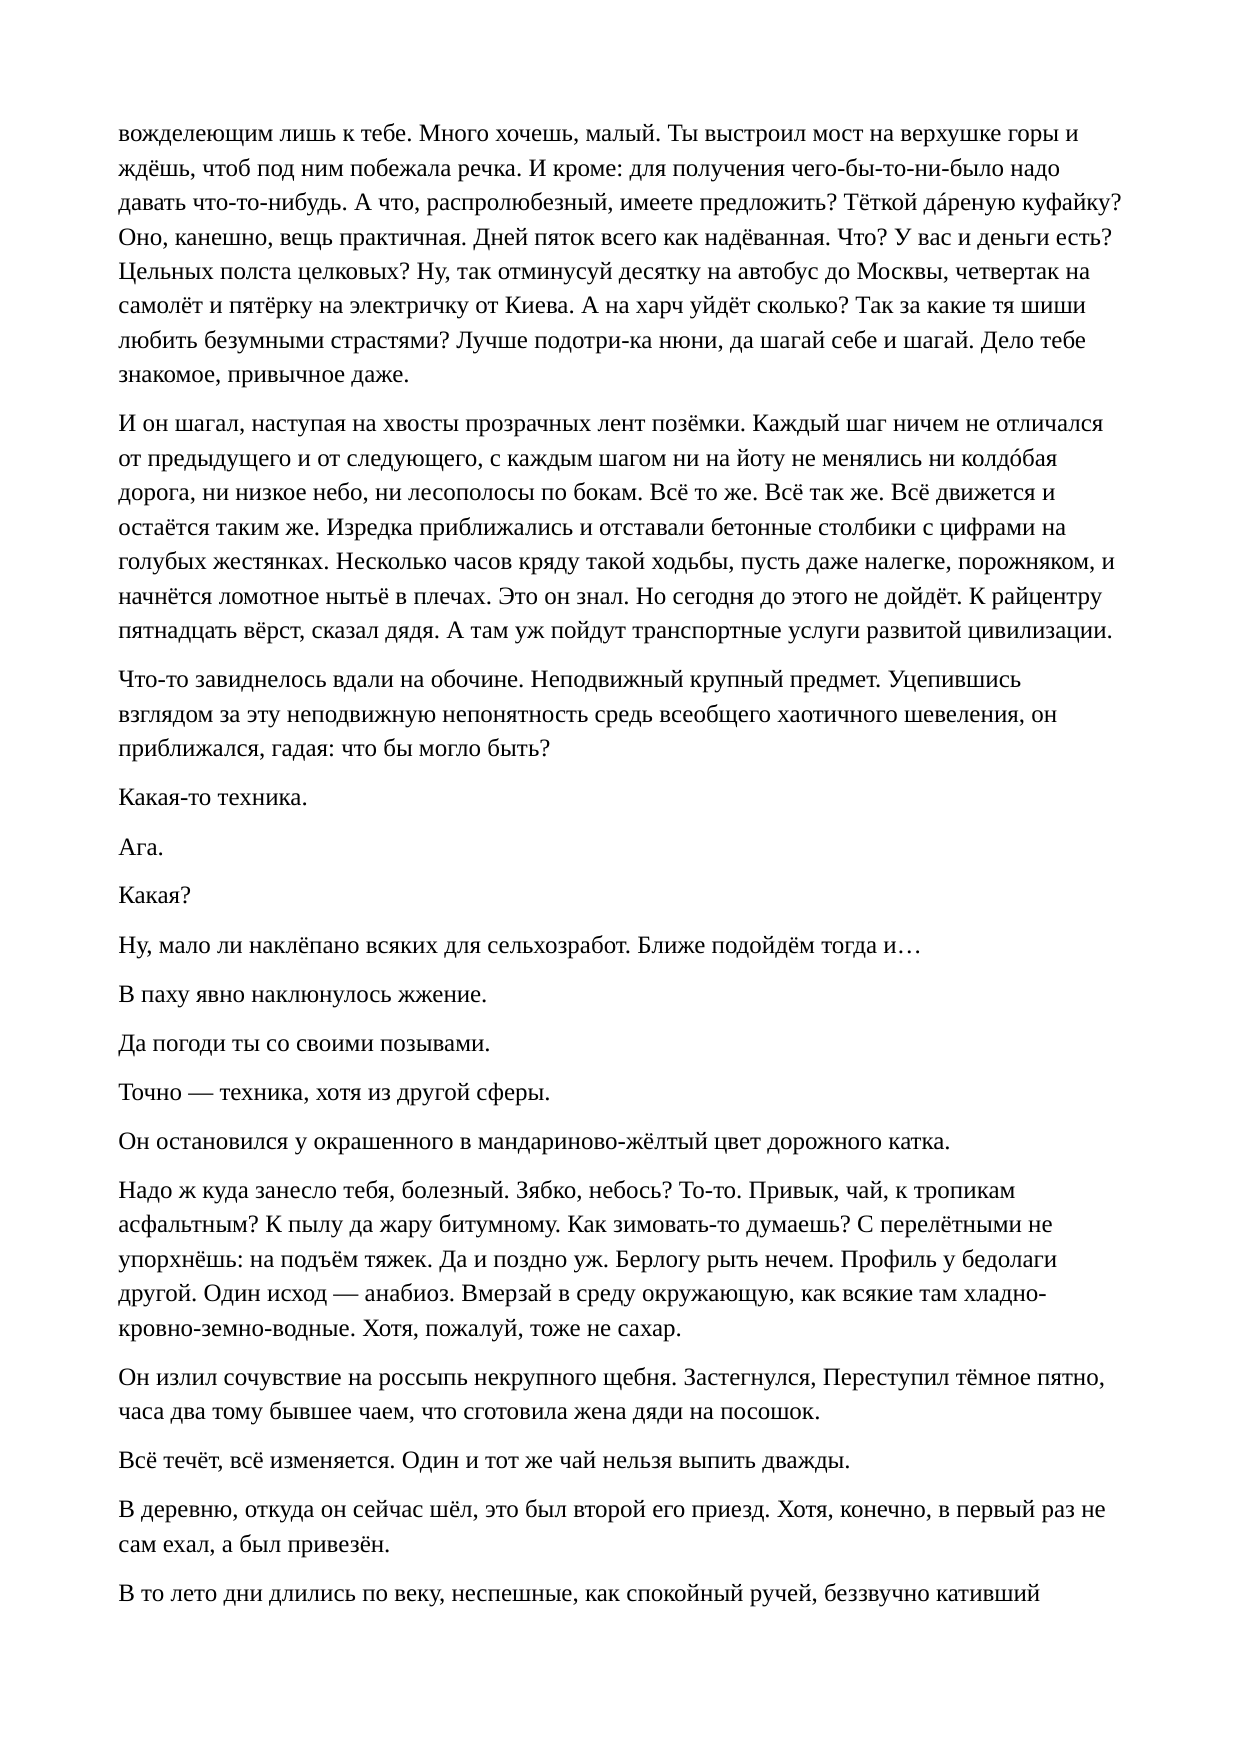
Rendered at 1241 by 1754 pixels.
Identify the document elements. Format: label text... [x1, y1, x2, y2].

text Надо ж куда занесло тебя, болезный. Зябко, небось? То-то. Привык, чай, к тропикам асфальтным? К пылу да жару битумному. Как зимовать-то думаешь? С перелётными не упорхнёшь: на подъём тяжек. Да и поздно уж. Берлогу рыть нечем. Профиль у бедолаги другой. Один исход — анабиоз. Вмерзай в среду окружающую, как всякие там хладно-кровно-земно-водные. Хотя, пожалуй, тоже не сахар. [118, 1175, 1122, 1342]
text И он шагал, наступая на хвосты прозрачных лент позёмки. Каждый шаг ничем не отличался от предыдущего и от следующего, с каждым шагом ни на йоту не менялись ни колдóбая дорога, ни низкое небо, ни лесополосы по бокам. Всё то же. Всё так же. Всё движется и остаётся таким же. Изредка приближались и отставали бетонные столбики с цифрами на голубых жестянках. Несколько часов кряду такой ходьбы, пусть даже налегке, порожняком, и начнётся ломотное нытьё в плечах. Это он знал. Но сегодня до этого не дойдёт. К райцентру пятнадцать вёрст, сказал дядя. А там уж пойдут транспортные услуги развитой цивилизации. [118, 408, 1122, 644]
text Ага. [118, 832, 1122, 860]
text В деревню, откуда он сейчас шёл, это был второй его приезд. Хотя, конечно, в первый раз не сам ехал, а был привезён. [118, 1494, 1122, 1558]
text Да погоди ты со своими позывами. [118, 1028, 1122, 1057]
text Какая? [118, 881, 1122, 909]
text вожделеющим лишь к тебе. Много хочешь, малый. Ты выстроил мост на верхушке горы и ждёшь, чтоб под ним побежала речка. И кроме: для получения чего-бы-то-ни-было надо давать что-то-нибудь. А что, распролюбезный, имеете предложить? Тёткой дáреную куфайку? Оно, канешно, вещь практичная. Дней пяток всего как надёванная. Что? У вас и деньги есть? Цельных полста целковых? Ну, так отминусуй десятку на автобус до Москвы, четвертак на самолёт и пятёрку на электричку от Киева. А на харч уйдёт сколько? Так за какие тя шиши любить безумными страстями? Лучше подотри-ка нюни, да шагай себе и шагай. Дело тебе знакомое, привычное даже. [118, 118, 1122, 388]
text В то лето дни длились по веку, неспешные, как спокойный ручей, беззвучно кативший [118, 1578, 1122, 1607]
text Точно — техника, хотя из другой сферы. [118, 1077, 1122, 1106]
text Ну, мало ли наклёпано всяких для сельхозработ. Ближе подойдём тогда и… [118, 930, 1122, 958]
text В паху явно наклюнулось жжение. [118, 979, 1122, 1007]
text Что-то завиднелось вдали на обочине. Неподвижный крупный предмет. Уцепившись взглядом за эту неподвижную непонятность средь всеобщего хаотичного шевеления, он приближался, гадая: что бы могло быть? [118, 664, 1122, 762]
text Всё течёт, всё изменяется. Один и тот же чай нельзя выпить дважды. [118, 1446, 1122, 1474]
text Он остановился у окрашенного в мандариново-жёлтый цвет дорожного катка. [118, 1126, 1122, 1155]
text Какая-то техника. [118, 782, 1122, 811]
text Он излил сочувствие на россыпь некрупного щебня. Застегнулся, Переступил тёмное пятно, часа два тому бывшее чаем, что сготовила жена дяди на посошок. [118, 1362, 1122, 1425]
